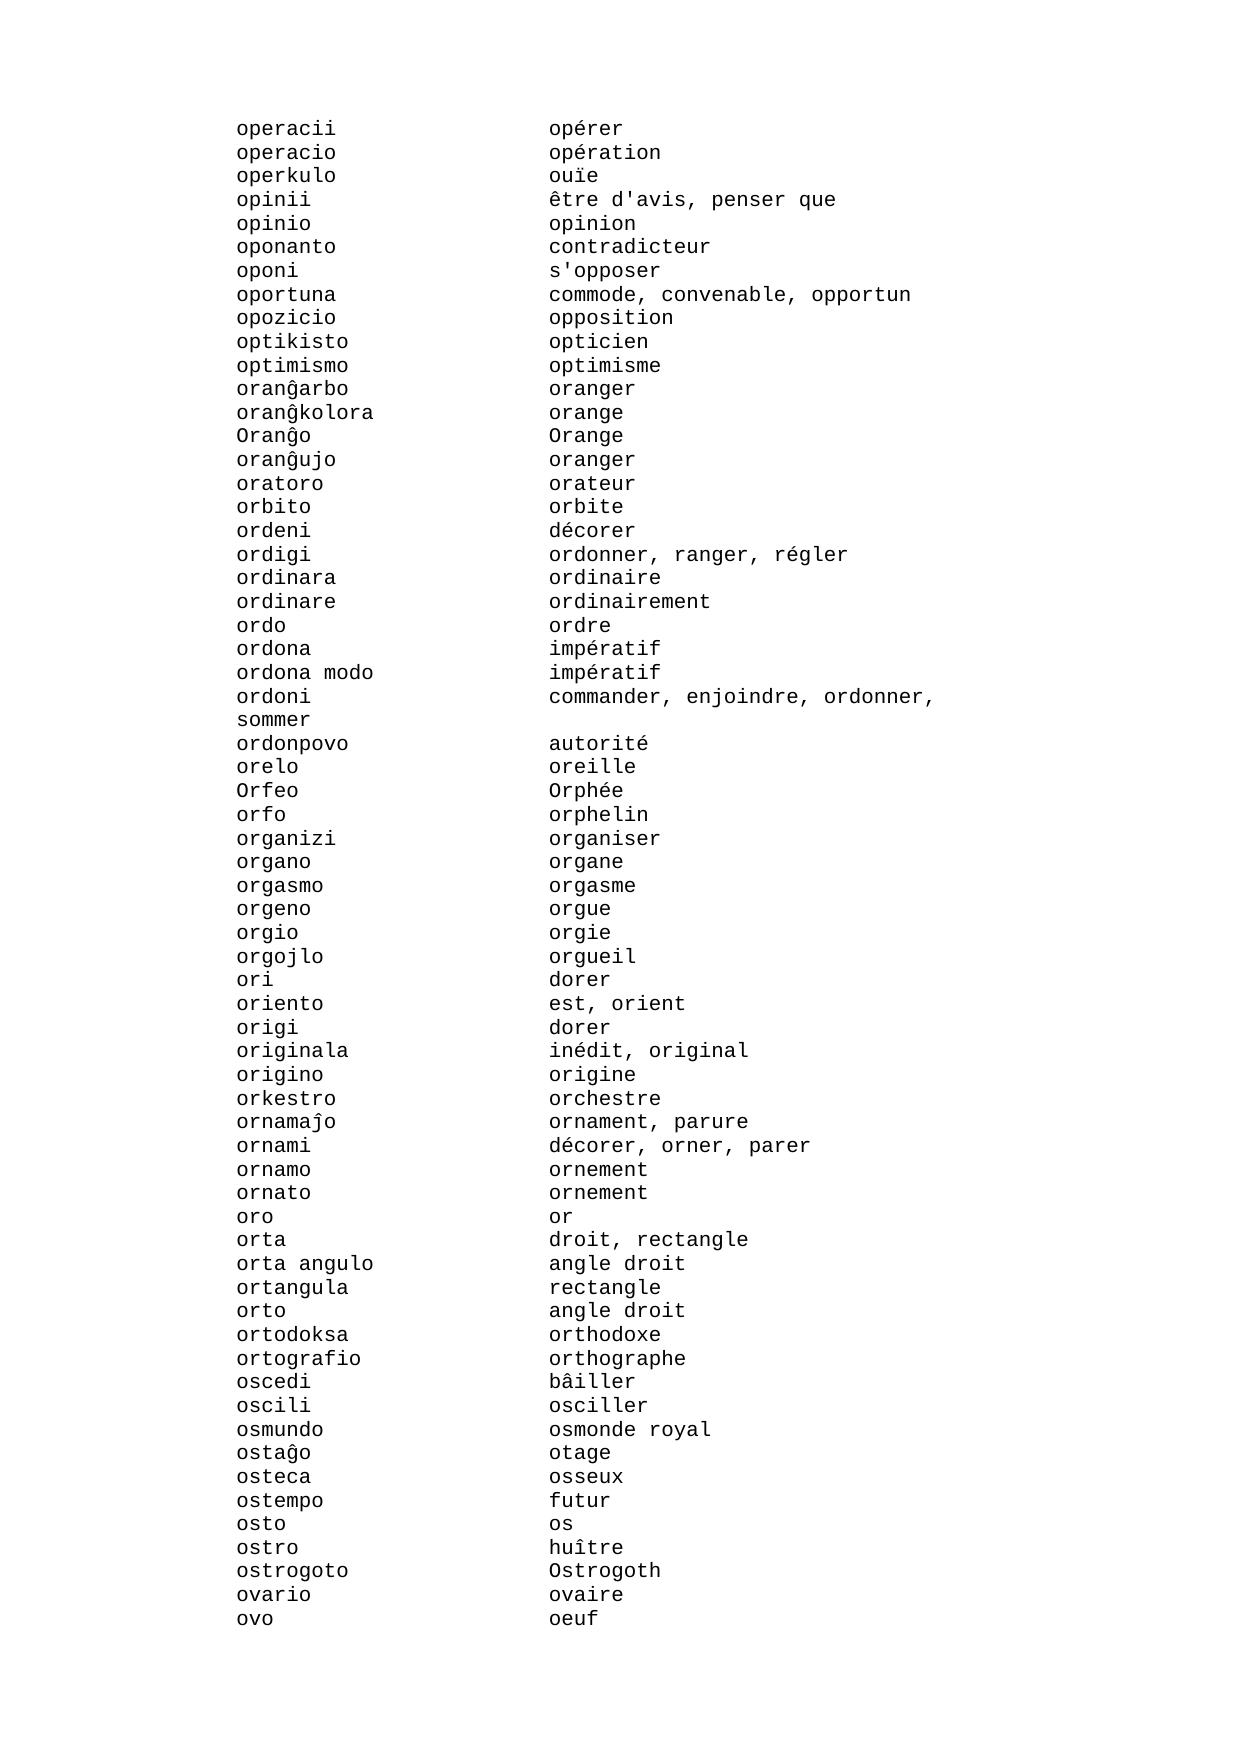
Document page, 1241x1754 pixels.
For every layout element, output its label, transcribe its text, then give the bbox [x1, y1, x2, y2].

text ostro huître [236, 1537, 1004, 1561]
text orfo orphelin [236, 804, 1004, 827]
text operacii opérer [236, 118, 1004, 142]
text ortografio orthographe [236, 1348, 1004, 1371]
text optikisto opticien [236, 331, 1004, 354]
text orgasmo orgasme [236, 875, 1004, 898]
text orta droit, rectangle [236, 1229, 1004, 1253]
text oratoro orateur [236, 473, 1004, 496]
text ornamaĵo ornament, parure [236, 1111, 1004, 1135]
text ovo oeuf [236, 1608, 1004, 1631]
text oriento est, orient [236, 993, 1004, 1017]
text ordona modo impératif [236, 662, 1004, 686]
text ordona impératif [236, 638, 1004, 662]
text oscedi bâiller [236, 1371, 1004, 1395]
text operacio opération [236, 142, 1004, 165]
text orgio orgie [236, 922, 1004, 946]
text oranĝarbo oranger [236, 378, 1004, 402]
text oro or [236, 1206, 1004, 1229]
text ortangula rectangle [236, 1277, 1004, 1300]
text organizi organiser [236, 827, 1004, 851]
text ortodoksa orthodoxe [236, 1324, 1004, 1348]
text opinio opinion [236, 213, 1004, 236]
text ordonpovo autorité [236, 733, 1004, 757]
text optimismo optimisme [236, 354, 1004, 378]
text oscili osciller [236, 1395, 1004, 1419]
text orgojlo orgueil [236, 946, 1004, 969]
text orbito orbite [236, 496, 1004, 520]
text orkestro orchestre [236, 1088, 1004, 1111]
text opinii être d'avis, penser que [236, 189, 1004, 213]
text origi dorer [236, 1017, 1004, 1040]
text osteca osseux [236, 1466, 1004, 1489]
text Oranĝo Orange [236, 426, 1004, 449]
text ovario ovaire [236, 1584, 1004, 1608]
text ornato ornement [236, 1182, 1004, 1206]
text orelo oreille [236, 757, 1004, 780]
text ordinare ordinairement [236, 591, 1004, 615]
text ostrogoto Ostrogoth [236, 1561, 1004, 1584]
text oponanto contradicteur [236, 236, 1004, 260]
text ostaĝo otage [236, 1442, 1004, 1466]
text osto os [236, 1513, 1004, 1537]
text oranĝkolora orange [236, 402, 1004, 426]
text opozicio opposition [236, 307, 1004, 331]
text Orfeo Orphée [236, 780, 1004, 804]
text orto angle droit [236, 1300, 1004, 1324]
text ornamo ornement [236, 1158, 1004, 1182]
text ori dorer [236, 969, 1004, 993]
text orta angulo angle droit [236, 1253, 1004, 1277]
text orgeno orgue [236, 898, 1004, 922]
text organo organe [236, 851, 1004, 875]
text ordoni commander, enjoindre, ordonner, sommer [236, 686, 1004, 733]
text oponi s'opposer [236, 260, 1004, 284]
text ordinara ordinaire [236, 567, 1004, 591]
text osmundo osmonde royal [236, 1419, 1004, 1442]
text originala inédit, original [236, 1040, 1004, 1064]
text oranĝujo oranger [236, 449, 1004, 473]
text ordeni décorer [236, 520, 1004, 544]
text oportuna commode, convenable, opportun [236, 284, 1004, 307]
text origino origine [236, 1064, 1004, 1088]
text operkulo ouïe [236, 165, 1004, 189]
text ornami décorer, orner, parer [236, 1135, 1004, 1158]
text ostempo futur [236, 1489, 1004, 1513]
text ordigi ordonner, ranger, régler [236, 544, 1004, 567]
text ordo ordre [236, 615, 1004, 638]
